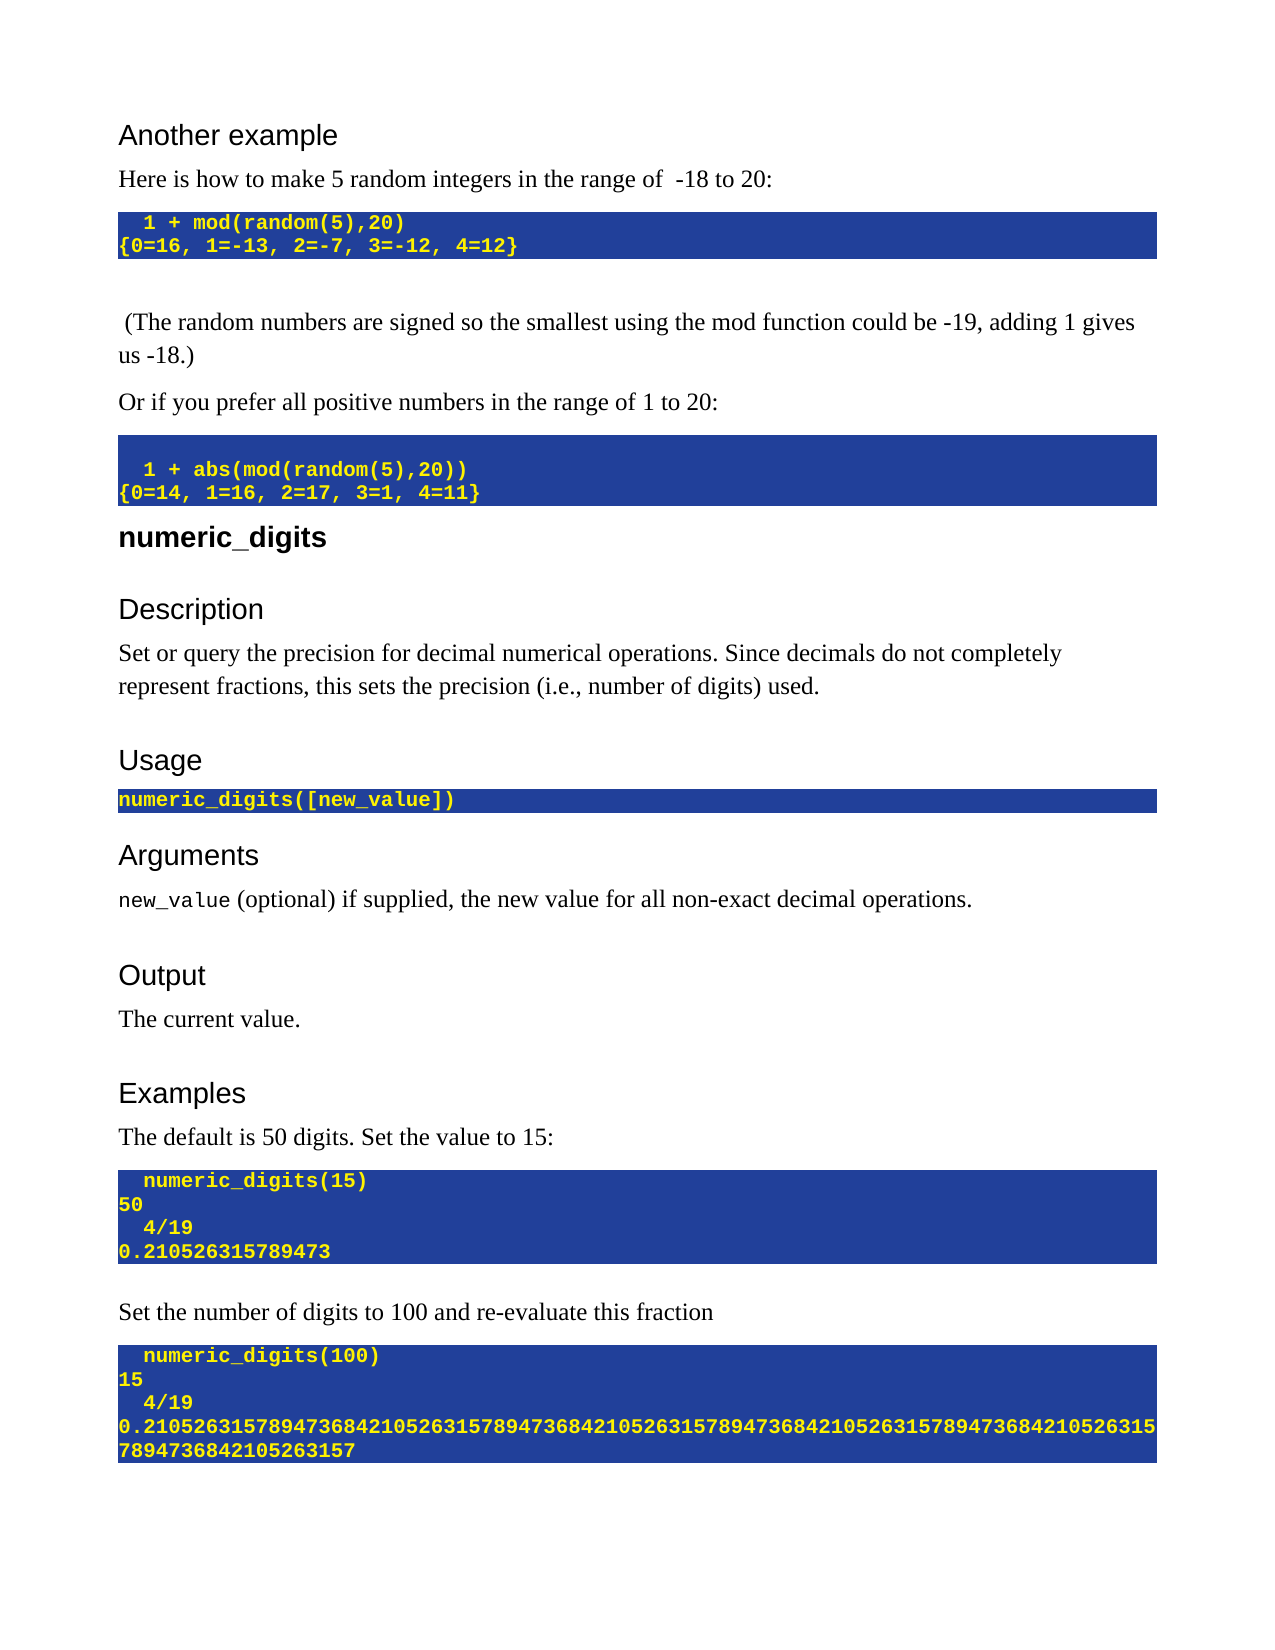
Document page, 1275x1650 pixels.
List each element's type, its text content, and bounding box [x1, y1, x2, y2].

text The current value. [118, 1004, 1157, 1032]
text 15 [118, 1369, 1157, 1392]
text 4/19 [118, 1217, 1157, 1241]
text numeric_digits(15) [118, 1170, 1157, 1193]
subtitle Examples [118, 1076, 1157, 1110]
subtitle Arguments [118, 838, 1157, 872]
text The default is 50 digits. Set the value to 15: [118, 1122, 1157, 1151]
subtitle Description [118, 592, 1157, 625]
text Or if you prefer all positive numbers in the range of 1 to 20: [118, 387, 1157, 416]
text Set the number of digits to 100 and re-evaluate this fraction [118, 1264, 1157, 1326]
text 0.210526315789473 [118, 1241, 1157, 1264]
subtitle numeric_digits [118, 520, 1157, 554]
subtitle Output [118, 958, 1157, 991]
text 0.2105263157894736842105263157894736842105263157894736842105263157894736842105263157894736842105263157 [118, 1416, 1157, 1463]
subtitle Another example [118, 118, 1157, 152]
text 1 + abs(mod(random(5),20)) [118, 435, 1157, 482]
text (The random numbers are signed so the smallest using the mod function could be -19, adding 1 gives us -18.) [118, 307, 1157, 368]
text {0=14, 1=16, 2=17, 3=1, 4=11} [118, 482, 1157, 506]
text new_value (optional) if supplied, the new value for all non-exact decimal operations. [118, 884, 1157, 914]
text {0=16, 1=-13, 2=-7, 3=-12, 4=12} [118, 235, 1157, 259]
text Set or query the precision for decimal numerical operations. Since decimals do not completely represent fractions, this sets the precision (i.e., number of digits) used. [118, 638, 1157, 699]
text numeric_digits(100) [118, 1345, 1157, 1369]
text 1 + mod(random(5),20) [118, 212, 1157, 235]
text 50 [118, 1193, 1157, 1217]
text numeric_digits([new_value]) [118, 789, 1157, 813]
text Here is how to make 5 random integers in the range of -18 to 20: [118, 164, 1157, 193]
text 4/19 [118, 1392, 1157, 1416]
subtitle Usage [118, 743, 1157, 777]
